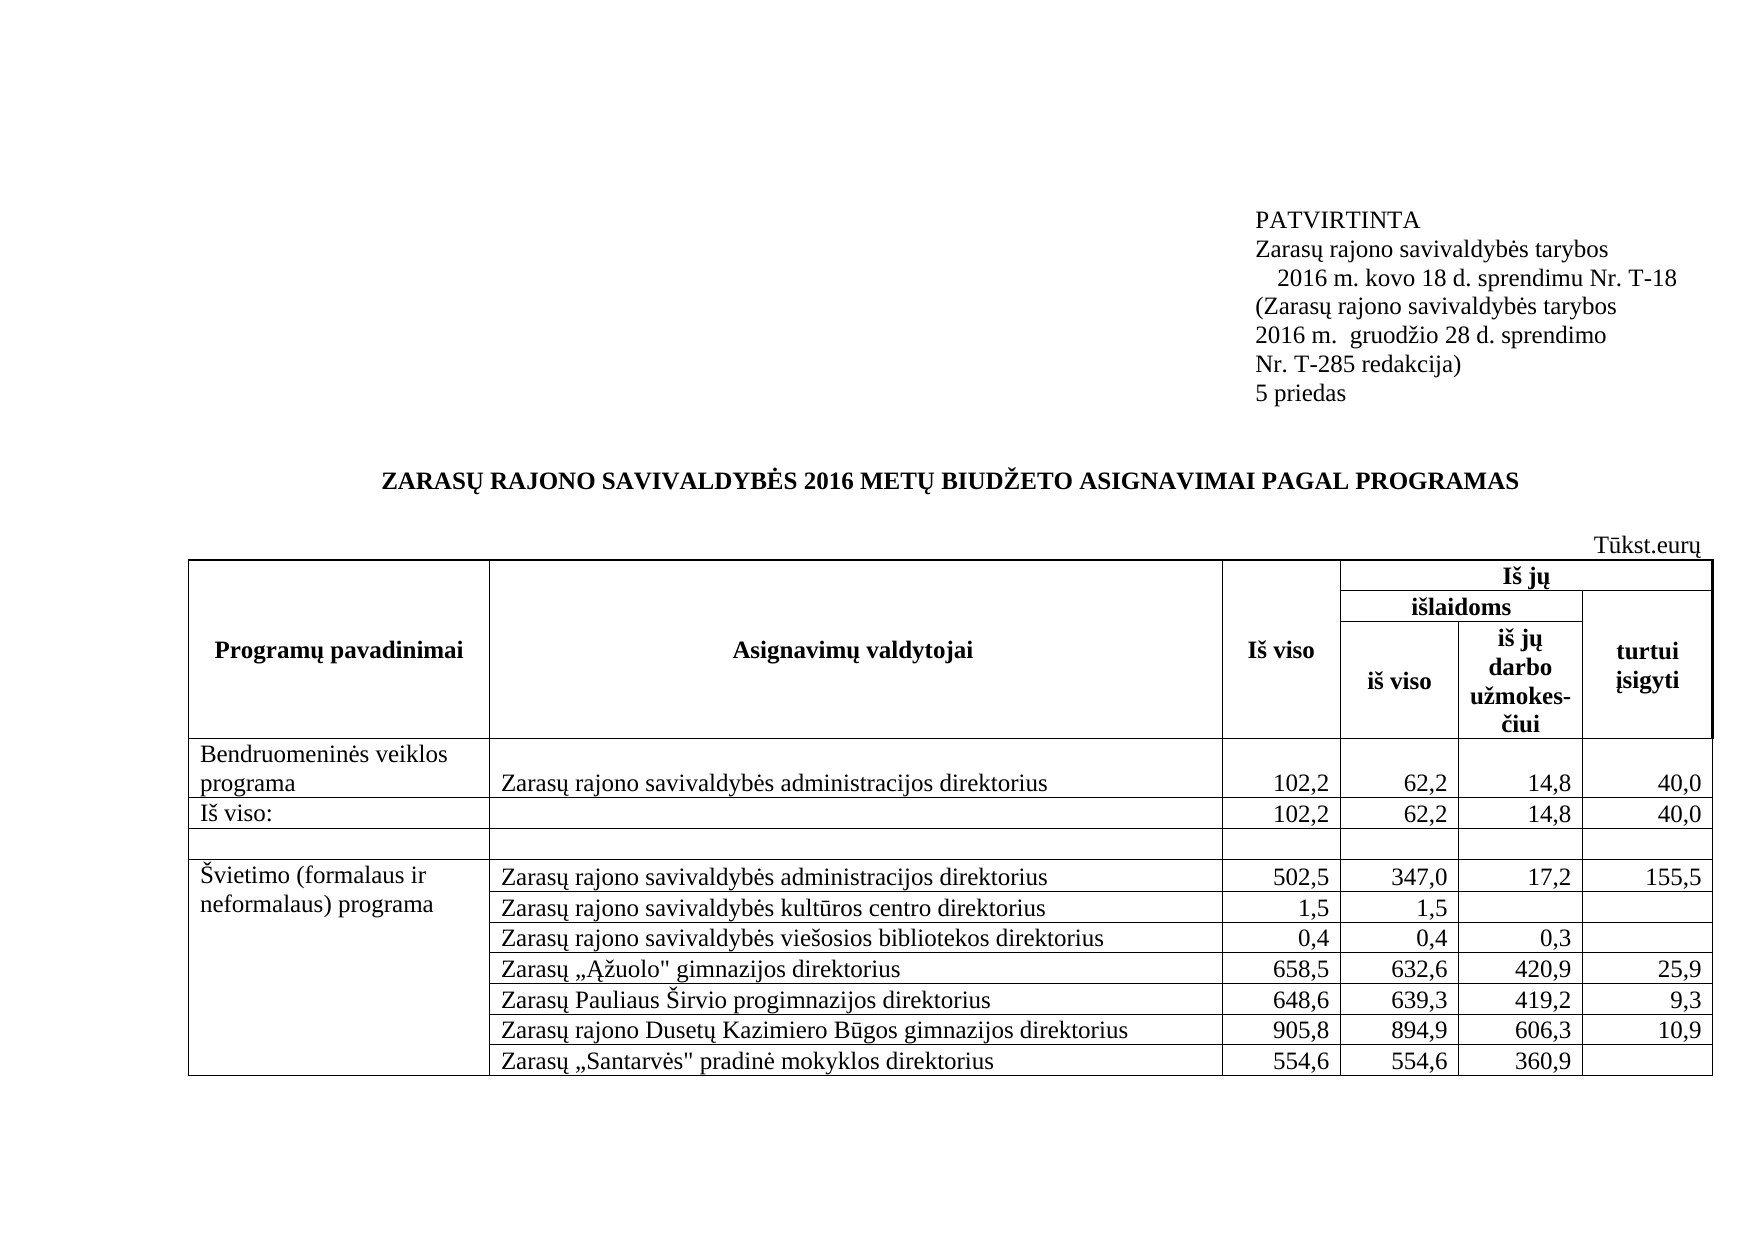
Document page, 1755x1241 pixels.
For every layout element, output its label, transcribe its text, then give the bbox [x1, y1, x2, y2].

table_cell [1583, 1045, 1712, 1075]
table_cell 1,5 [1341, 892, 1458, 922]
table_cell 0,4 [1341, 923, 1458, 952]
table_cell 9,3 [1583, 984, 1712, 1014]
table_cell [189, 526, 489, 559]
table_cell 554,6 [1341, 1045, 1458, 1075]
table_cell išlaidoms [1341, 591, 1582, 621]
table_cell 10,9 [1583, 1015, 1712, 1044]
table_cell [1459, 892, 1582, 922]
table_cell 0,4 [1223, 923, 1340, 952]
table_cell [490, 495, 1222, 526]
table_cell 554,6 [1223, 1045, 1340, 1075]
table_cell 502,5 [1223, 860, 1340, 891]
table_cell [189, 829, 489, 859]
table_cell [1583, 923, 1712, 952]
table_cell 419,2 [1459, 984, 1582, 1014]
table_cell 40,0 [1583, 798, 1712, 828]
table_cell 347,0 [1341, 860, 1458, 891]
table_cell [1458, 495, 1582, 526]
table_cell 360,9 [1459, 1045, 1582, 1075]
table_cell iš viso [1341, 622, 1458, 738]
table_cell 1,5 [1223, 892, 1340, 922]
table_cell 102,2 [1223, 739, 1340, 797]
table_cell 420,9 [1459, 953, 1582, 983]
table_cell 62,2 [1341, 798, 1458, 828]
table_cell Tūkst.eurų [1582, 526, 1712, 559]
table_cell Zarasų Pauliaus Širvio progimnazijos direktorius [490, 984, 1222, 1014]
table_cell 905,8 [1223, 1015, 1340, 1044]
table_cell 894,9 [1341, 1015, 1458, 1044]
text (Zarasų rajono savivaldybės tarybos [1255, 291, 1683, 320]
text 2016 m. gruodžio 28 d. sprendimo [1255, 320, 1683, 349]
table_cell Bendruomeninės veiklos programa [189, 739, 489, 797]
table_cell [490, 829, 1222, 859]
table_cell [1341, 829, 1458, 859]
table_cell 14,8 [1459, 739, 1582, 797]
table_cell [1582, 495, 1712, 526]
table_cell Zarasų rajono Dusetų Kazimiero Būgos gimnazijos direktorius [490, 1015, 1222, 1044]
table_cell Programų pavadinimai [189, 561, 489, 738]
text Nr. T-285 redakcija) [1255, 349, 1683, 378]
table_cell [1458, 526, 1582, 559]
text PATVIRTINTA [1255, 205, 1683, 234]
table_cell [1223, 829, 1340, 859]
table_cell Iš viso [1223, 561, 1340, 738]
table_cell Zarasų rajono savivaldybės administracijos direktorius [490, 860, 1222, 891]
table_cell 639,3 [1341, 984, 1458, 1014]
table_cell [1340, 495, 1458, 526]
table_cell Iš jų [1341, 561, 1711, 590]
table_cell 40,0 [1583, 739, 1712, 797]
table_cell 648,6 [1223, 984, 1340, 1014]
table_cell 632,6 [1341, 953, 1458, 983]
table_cell iš jų darbo užmokes-čiui [1459, 622, 1582, 738]
table_cell [1583, 892, 1712, 922]
table_cell [1340, 526, 1458, 559]
table_cell [1583, 829, 1712, 859]
table_cell [490, 798, 1222, 828]
table_header ZARASŲ RAJONO SAVIVALDYBĖS 2016 METŲ BIUDŽETO ASIGNAVIMAI PAGAL PROGRAMAS [189, 464, 1712, 495]
table_cell turtui įsigyti [1583, 591, 1711, 738]
table_cell [1222, 495, 1340, 526]
text 5 priedas [1255, 378, 1683, 406]
table_cell [1222, 526, 1340, 559]
table_cell [189, 495, 489, 526]
table_cell 17,2 [1459, 860, 1582, 891]
table_cell 658,5 [1223, 953, 1340, 983]
table_cell 606,3 [1459, 1015, 1582, 1044]
table_cell [1459, 829, 1582, 859]
table_cell Asignavimų valdytojai [490, 561, 1222, 738]
table_cell Zarasų rajono savivaldybės viešosios bibliotekos direktorius [490, 923, 1222, 952]
table_cell 25,9 [1583, 953, 1712, 983]
table_cell 155,5 [1583, 860, 1712, 891]
table_cell Iš viso: [189, 798, 489, 828]
table_cell Zarasų rajono savivaldybės administracijos direktorius [490, 739, 1222, 797]
table_cell Zarasų „Santarvės" pradinė mokyklos direktorius [490, 1045, 1222, 1075]
table_cell 102,2 [1223, 798, 1340, 828]
text 2016 m. kovo 18 d. sprendimu Nr. T-18 [709, 263, 1683, 291]
text Zarasų rajono savivaldybės tarybos [1255, 234, 1683, 263]
table_cell [490, 526, 1222, 559]
table_cell Zarasų „Ąžuolo" gimnazijos direktorius [490, 953, 1222, 983]
table_cell 0,3 [1459, 923, 1582, 952]
table_cell Švietimo (formalaus ir neformalaus) programa [189, 860, 489, 1075]
table_cell Zarasų rajono savivaldybės kultūros centro direktorius [490, 892, 1222, 922]
table_cell 14,8 [1459, 798, 1582, 828]
table_cell 62,2 [1341, 739, 1458, 797]
